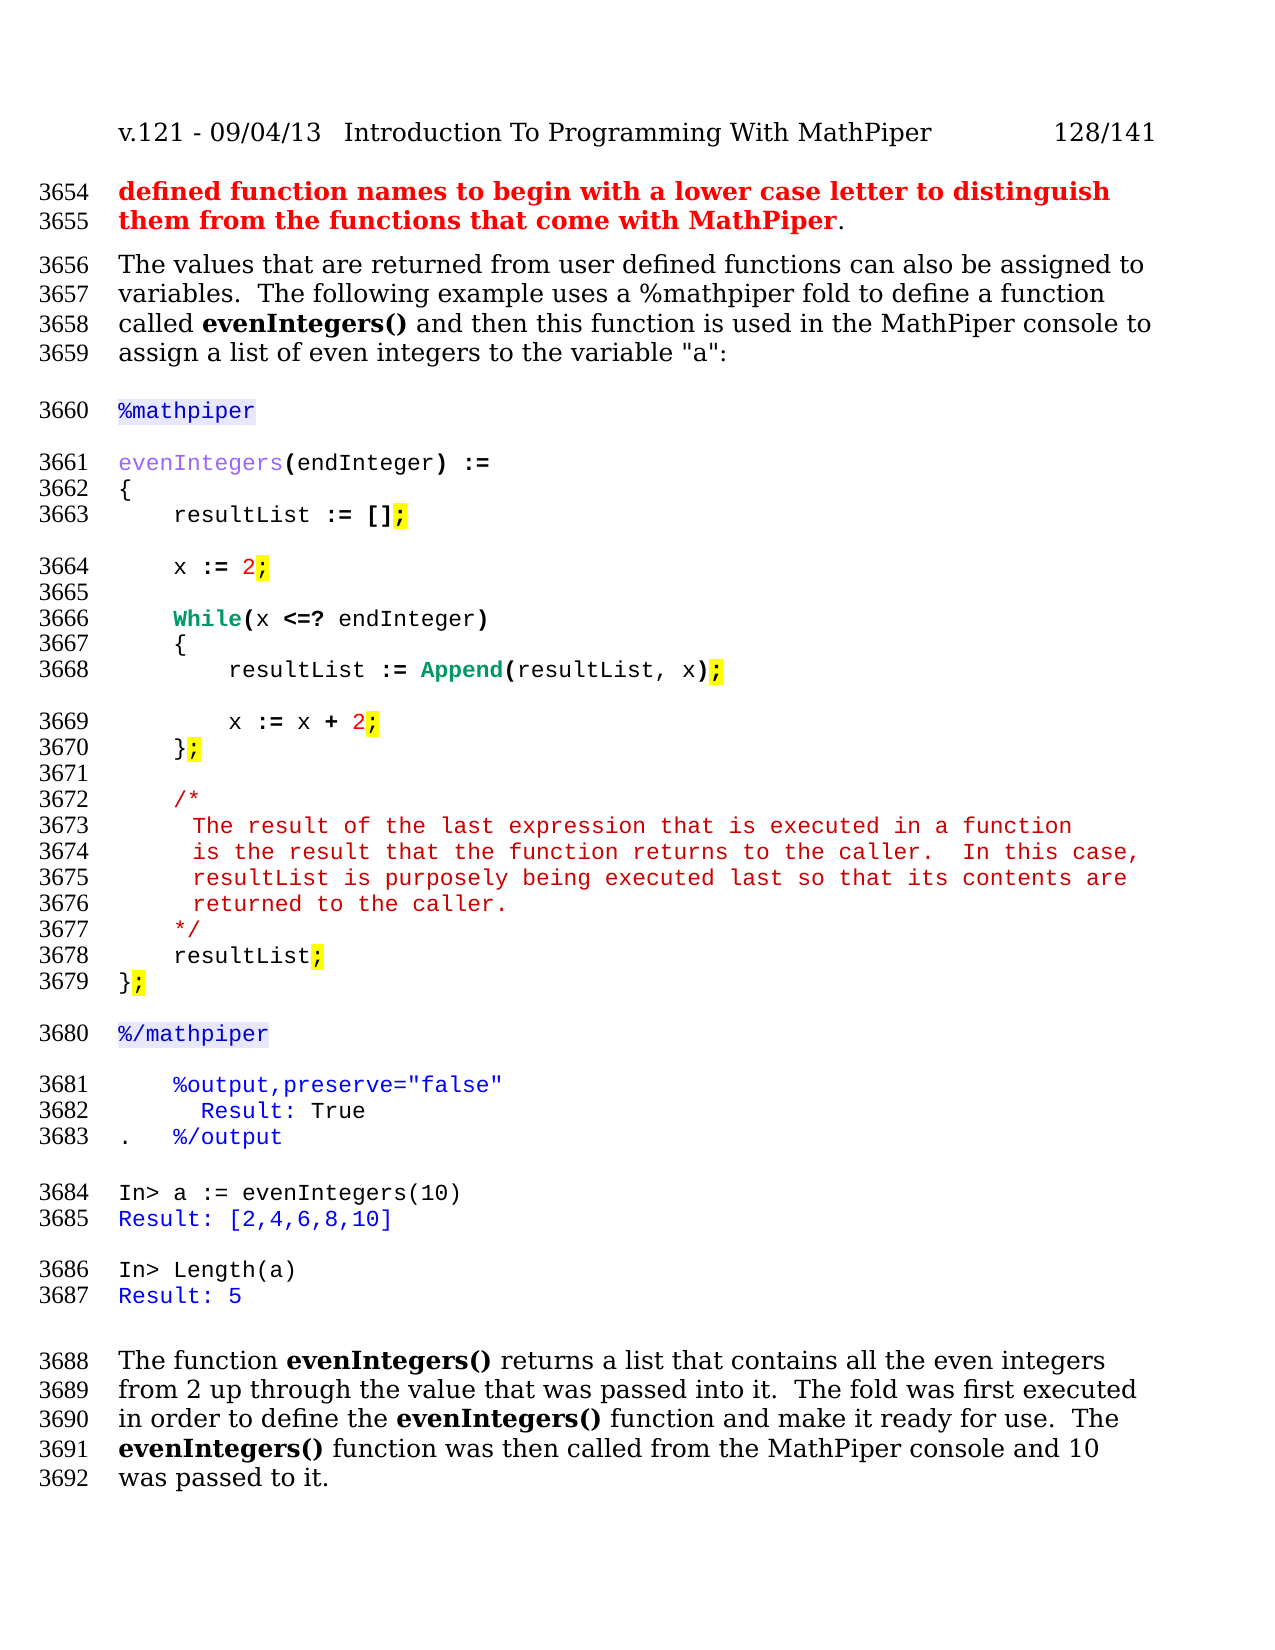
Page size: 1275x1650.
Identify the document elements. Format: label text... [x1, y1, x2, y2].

text resultList := Append(resultList, x); [118, 659, 1157, 685]
text The function evenIntegers() returns a list that contains all the even integers from 2 up through the value that was passed into it. The fold was first executed in order to define the evenIntegers() function and make it ready for use. The evenIntegers() function was then called from the MathPiper console and 10 was passed to it. [118, 1346, 1157, 1492]
text resultList := []; [118, 503, 1157, 529]
text returned to the caller. [118, 892, 1157, 918]
text defined function names to begin with a lower case letter to distinguish them from the functions that come with MathPiper. [118, 177, 1157, 236]
text resultList; [118, 944, 1157, 970]
text Result: [2,4,6,8,10] [118, 1207, 1157, 1233]
text Result: True [118, 1100, 1157, 1126]
text The values that are returned from user defined functions can also be assigned to variables. The following example uses a %mathpiper fold to define a function called evenIntegers() and then this function is used in the MathPiper console to assign a list of even integers to the variable "a": [118, 251, 1157, 367]
text Result: 5 [118, 1285, 1157, 1311]
text is the result that the function returns to the caller. In this case, [118, 840, 1157, 866]
text }; [118, 737, 1157, 762]
text { [118, 633, 1157, 659]
text %/mathpiper [118, 1022, 1157, 1048]
text evenIntegers(endInteger) := [118, 451, 1157, 477]
text . %/output [118, 1126, 1157, 1152]
text %mathpiper [118, 399, 1157, 425]
text }; [118, 970, 1157, 996]
text { [118, 477, 1157, 503]
text resultList is purposely being executed last so that its contents are [118, 866, 1157, 892]
text */ [118, 918, 1157, 944]
text /* [118, 788, 1157, 814]
text The result of the last expression that is executed in a function [118, 814, 1157, 840]
text %output,preserve="false" [118, 1074, 1157, 1100]
text In> Length(a) [118, 1259, 1157, 1285]
text In> a := evenIntegers(10) [118, 1181, 1157, 1207]
text x := 2; [118, 555, 1157, 581]
text While(x <=? endInteger) [118, 607, 1157, 633]
text x := x + 2; [118, 711, 1157, 737]
